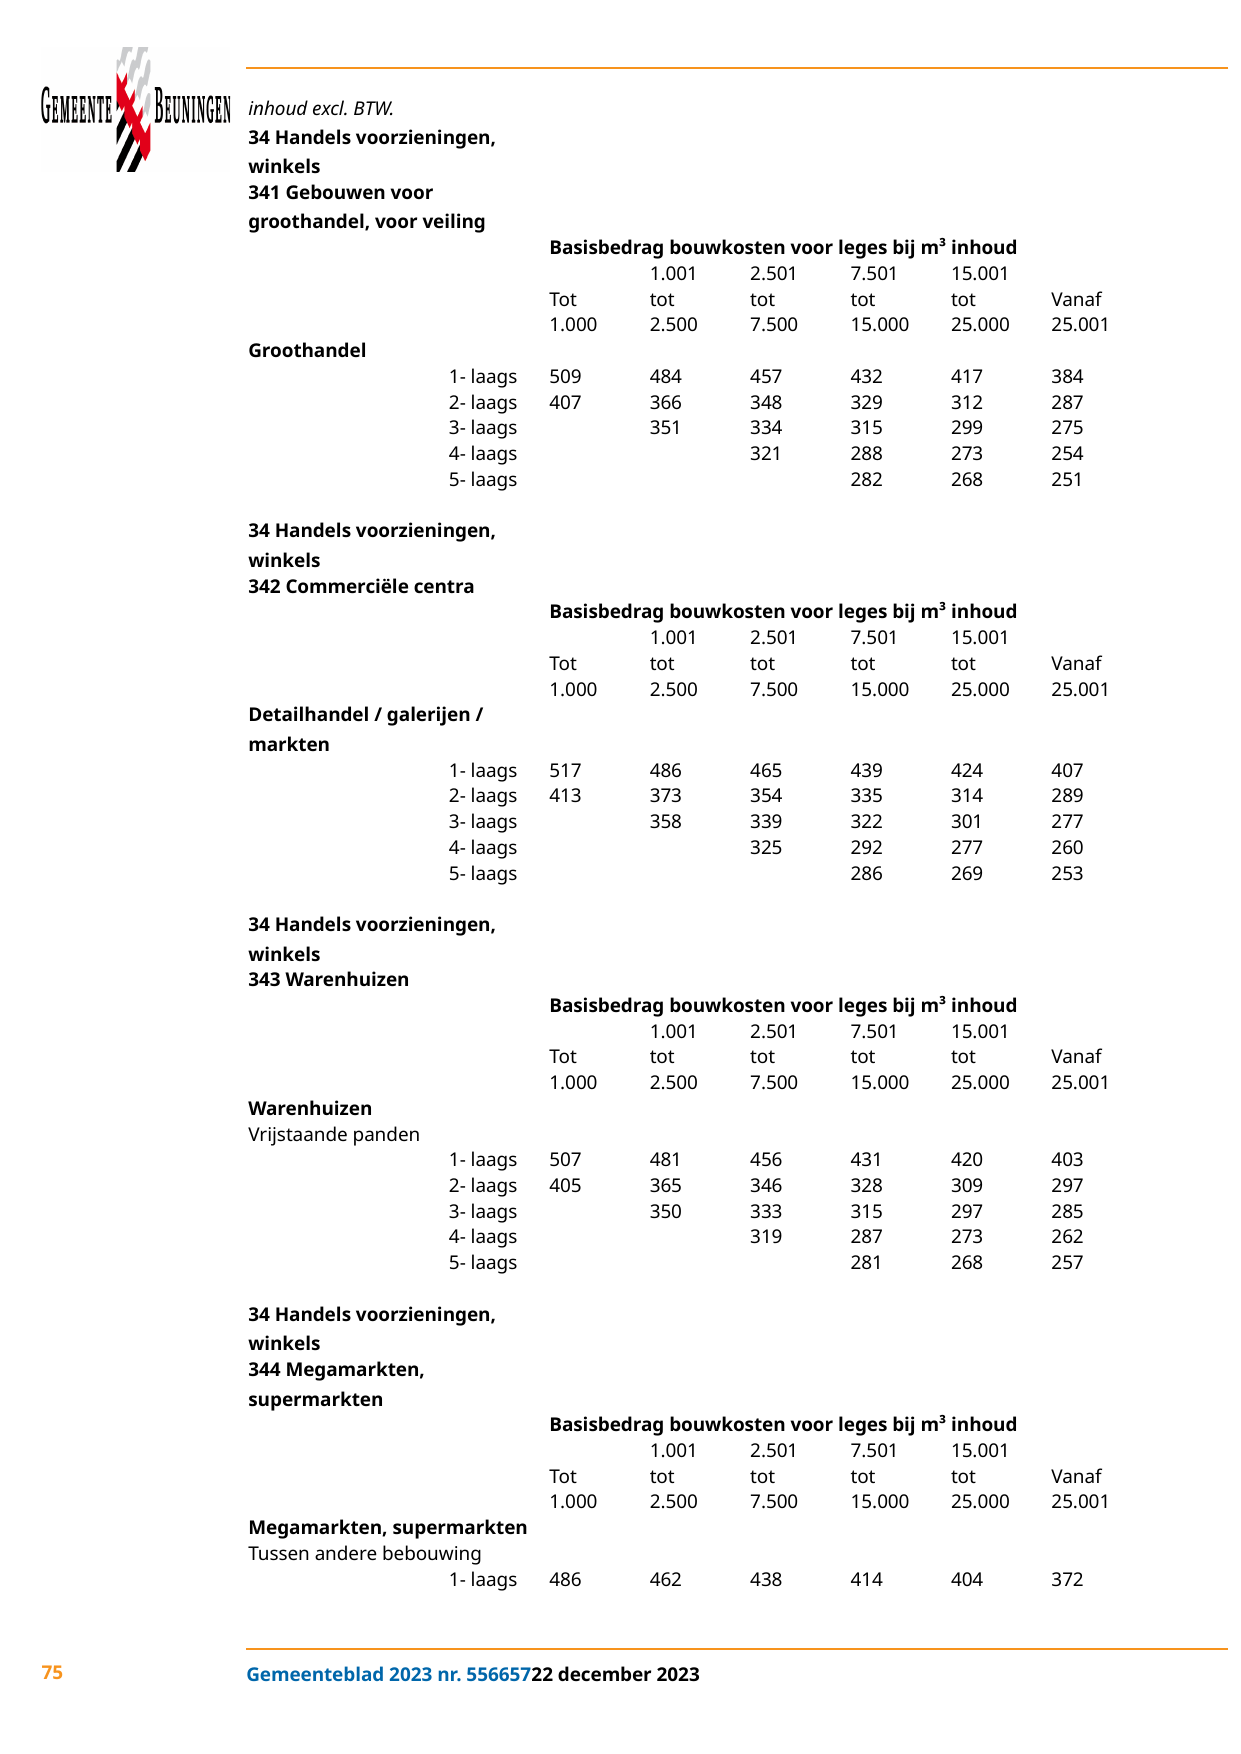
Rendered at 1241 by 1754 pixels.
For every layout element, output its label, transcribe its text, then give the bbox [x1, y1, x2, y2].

table_cell 319 [750, 1224, 850, 1249]
table_cell [650, 1275, 750, 1301]
table_cell [549, 466, 649, 492]
table_cell 2.501 [750, 1018, 850, 1044]
table_cell [750, 860, 850, 885]
table_cell Vanaf [1051, 1463, 1152, 1489]
table_cell 403 [1051, 1147, 1152, 1172]
table_cell [951, 338, 1051, 363]
table_cell Vanaf [1051, 286, 1152, 312]
table_cell 273 [951, 440, 1051, 466]
table_cell 335 [850, 783, 951, 808]
table_cell 351 [650, 415, 750, 440]
table_header [750, 124, 850, 179]
table_cell [926, 95, 1038, 121]
table_cell 2- laags [449, 1172, 549, 1198]
table_cell Basisbedrag bouwkosten voor leges bij m³ inhoud [549, 992, 1152, 1018]
table_cell 2.500 [650, 1069, 750, 1095]
table_cell [449, 492, 549, 517]
table_cell [700, 95, 813, 121]
table_cell tot [650, 650, 750, 676]
table_cell [951, 911, 1051, 966]
table_cell 25.000 [951, 312, 1051, 337]
table_cell [951, 966, 1051, 992]
table_cell [850, 179, 951, 234]
table_cell [750, 466, 850, 492]
table_cell [750, 1540, 850, 1566]
table_cell 424 [951, 757, 1051, 782]
table_cell [549, 338, 649, 363]
table_cell [248, 415, 449, 440]
table_cell tot [850, 1463, 951, 1489]
table_cell [750, 179, 850, 234]
table_cell 25.001 [1051, 1489, 1152, 1514]
table_cell 25.001 [1051, 312, 1152, 337]
table_cell 1.001 [650, 624, 750, 650]
table_cell 509 [549, 363, 649, 389]
table_cell 350 [650, 1198, 750, 1224]
table_cell [1051, 1121, 1152, 1147]
table_cell 334 [750, 415, 850, 440]
table_cell [750, 1250, 850, 1275]
table_cell [650, 338, 750, 363]
table_cell [1051, 573, 1152, 598]
table_cell 7.501 [850, 1018, 951, 1044]
table_cell 301 [951, 808, 1051, 834]
table_cell [248, 440, 449, 466]
table_cell 341 Gebouwen voor groothandel, voor veiling [248, 179, 549, 234]
table_cell [248, 860, 449, 885]
table_cell 413 [549, 783, 649, 808]
table_cell [951, 1301, 1051, 1356]
table_cell 15.000 [850, 1489, 951, 1514]
table_cell [449, 235, 549, 260]
table_cell 5- laags [449, 1250, 549, 1275]
table_cell tot [951, 1044, 1051, 1069]
table_cell [248, 1250, 449, 1275]
table_cell [750, 885, 850, 911]
table_cell 405 [549, 1172, 649, 1198]
table_cell [248, 286, 449, 312]
table_cell 309 [951, 1172, 1051, 1198]
table_cell inhoud excl. BTW. [248, 95, 474, 121]
table_cell [449, 599, 549, 624]
table_cell 438 [750, 1566, 850, 1592]
table_cell [474, 95, 587, 121]
table_cell 15.001 [951, 1018, 1051, 1044]
table_cell 251 [1051, 466, 1152, 492]
table_cell [549, 179, 649, 234]
table_cell [750, 1121, 850, 1147]
table_cell [850, 1356, 951, 1412]
table_cell 328 [850, 1172, 951, 1198]
table_cell [1051, 1356, 1152, 1412]
table_cell 322 [850, 808, 951, 834]
table_cell [850, 1301, 951, 1356]
table_cell [248, 1044, 449, 1069]
table_cell 344 Megamarkten, supermarkten [248, 1356, 549, 1412]
table_cell [1039, 95, 1152, 121]
table_cell [449, 992, 549, 1018]
table_cell 315 [850, 415, 951, 440]
table_cell 253 [1051, 860, 1152, 885]
table_cell [650, 518, 750, 573]
table_cell 484 [650, 363, 750, 389]
table_cell 1.000 [549, 1069, 649, 1095]
table_cell 3- laags [449, 415, 549, 440]
table_cell 275 [1051, 415, 1152, 440]
table_header [1051, 124, 1152, 179]
table_cell Tot [549, 1044, 649, 1069]
table_cell 366 [650, 389, 750, 414]
table_cell Basisbedrag bouwkosten voor leges bij m³ inhoud [549, 1412, 1152, 1437]
table_cell [549, 1121, 649, 1147]
table_cell [449, 286, 549, 312]
table_cell [951, 1540, 1051, 1566]
table_cell 7.500 [750, 1489, 850, 1514]
table_cell [750, 338, 850, 363]
table_cell [1051, 1437, 1152, 1463]
table_cell 15.000 [850, 1069, 951, 1095]
table_cell 34 Handels voorzieningen, winkels [248, 518, 549, 573]
table_cell [549, 834, 649, 860]
table_cell [1051, 966, 1152, 992]
table_cell [1051, 1515, 1152, 1540]
table_cell 2.501 [750, 624, 850, 650]
table_cell [750, 1275, 850, 1301]
table_cell [951, 885, 1051, 911]
table_cell 2.500 [650, 1489, 750, 1514]
table_cell [248, 1172, 449, 1198]
table_cell 25.001 [1051, 1069, 1152, 1095]
table_cell 465 [750, 757, 850, 782]
table_cell [650, 466, 750, 492]
table_cell [248, 650, 449, 676]
table_cell [650, 1224, 750, 1249]
table_cell [248, 1147, 449, 1172]
table_cell 372 [1051, 1566, 1152, 1592]
table_cell 277 [1051, 808, 1152, 834]
table_cell 342 Commerciële centra [248, 573, 549, 598]
table_cell [248, 757, 449, 782]
table_header [650, 124, 750, 179]
table_cell [248, 1275, 449, 1301]
table_cell 507 [549, 1147, 649, 1172]
table_cell [1051, 260, 1152, 286]
table_cell [248, 624, 449, 650]
table_cell 486 [650, 757, 750, 782]
table_cell 254 [1051, 440, 1152, 466]
table_cell 439 [850, 757, 951, 782]
table_cell tot [650, 1044, 750, 1069]
table_cell 15.000 [850, 676, 951, 701]
table_cell [750, 911, 850, 966]
table_header 34 Handels voorzieningen, winkels [248, 124, 549, 179]
table_cell 339 [750, 808, 850, 834]
table_cell 1- laags [449, 1566, 549, 1592]
table_cell [549, 1198, 649, 1224]
table_cell [449, 1489, 549, 1514]
table_cell [248, 260, 449, 286]
table_cell tot [650, 286, 750, 312]
table_cell Detailhandel / galerijen / markten [248, 701, 549, 757]
table_cell 312 [951, 389, 1051, 414]
table_cell 7.501 [850, 624, 951, 650]
table_cell tot [750, 1463, 850, 1489]
table_cell [750, 573, 850, 598]
table_cell [549, 911, 649, 966]
table_cell [549, 518, 649, 573]
table_cell [650, 1515, 750, 1540]
table_cell 365 [650, 1172, 750, 1198]
table_cell [549, 415, 649, 440]
table_cell [248, 599, 449, 624]
table_cell 3- laags [449, 1198, 549, 1224]
table_cell [449, 1275, 549, 1301]
table_cell [1051, 492, 1152, 517]
table_cell [1051, 338, 1152, 363]
table_cell [650, 1356, 750, 1412]
table_header [850, 124, 951, 179]
table_cell 1- laags [449, 1147, 549, 1172]
table_cell tot [951, 650, 1051, 676]
table_cell 2.501 [750, 1437, 850, 1463]
table_cell tot [850, 1044, 951, 1069]
table_cell 289 [1051, 783, 1152, 808]
table_cell [951, 1515, 1051, 1540]
table_cell [248, 1069, 449, 1095]
table_cell 1- laags [449, 363, 549, 389]
table_cell [1051, 911, 1152, 966]
table_cell tot [650, 1463, 750, 1489]
table_cell [951, 179, 1051, 234]
table_cell 1.000 [549, 1489, 649, 1514]
table_cell 3- laags [449, 808, 549, 834]
table_cell [549, 808, 649, 834]
table_cell 314 [951, 783, 1051, 808]
table_cell 288 [850, 440, 951, 466]
table_cell 346 [750, 1172, 850, 1198]
table_cell 325 [750, 834, 850, 860]
table_cell 7.501 [850, 1437, 951, 1463]
table_cell 431 [850, 1147, 951, 1172]
table_cell [549, 573, 649, 598]
table_cell 25.001 [1051, 676, 1152, 701]
table_cell [650, 1121, 750, 1147]
table_cell 15.001 [951, 1437, 1051, 1463]
table_cell [248, 1412, 449, 1437]
table_cell 315 [850, 1198, 951, 1224]
table_cell [449, 624, 549, 650]
table_cell [1051, 1275, 1152, 1301]
table_cell [549, 701, 649, 757]
table_cell [850, 573, 951, 598]
table_cell [449, 1018, 549, 1044]
table_cell [1051, 518, 1152, 573]
table_cell [850, 338, 951, 363]
table_cell 25.000 [951, 1489, 1051, 1514]
table_cell 404 [951, 1566, 1051, 1592]
table_cell [1051, 1301, 1152, 1356]
table_cell [813, 95, 926, 121]
table_cell [449, 676, 549, 701]
table_cell Vanaf [1051, 650, 1152, 676]
table_cell [1051, 1540, 1152, 1566]
table_header [549, 124, 649, 179]
table_cell [951, 1356, 1051, 1412]
table_cell 2.500 [650, 676, 750, 701]
table_cell Warenhuizen [248, 1095, 549, 1121]
table_cell [449, 1069, 549, 1095]
table_cell 5- laags [449, 466, 549, 492]
table_cell [449, 1463, 549, 1489]
table_cell [248, 992, 449, 1018]
table_cell [549, 885, 649, 911]
table_cell 268 [951, 1250, 1051, 1275]
table_cell 268 [951, 466, 1051, 492]
table_cell Basisbedrag bouwkosten voor leges bij m³ inhoud [549, 235, 1152, 260]
table_cell [850, 1121, 951, 1147]
table_cell Vanaf [1051, 1044, 1152, 1069]
table_cell [248, 235, 449, 260]
table_cell [951, 573, 1051, 598]
table_cell [951, 1121, 1051, 1147]
table_cell 287 [850, 1224, 951, 1249]
table_cell [449, 312, 549, 337]
table_cell 4- laags [449, 834, 549, 860]
table_cell [549, 1356, 649, 1412]
table_cell 4- laags [449, 440, 549, 466]
table_cell [549, 1540, 649, 1566]
table_cell 1.001 [650, 1437, 750, 1463]
table_header [951, 124, 1051, 179]
table_cell tot [951, 286, 1051, 312]
table_cell [248, 1224, 449, 1249]
table_cell 269 [951, 860, 1051, 885]
table_cell 292 [850, 834, 951, 860]
table_cell [750, 492, 850, 517]
table_cell [549, 1250, 649, 1275]
table_cell tot [750, 1044, 850, 1069]
table_cell [549, 1095, 649, 1121]
table_cell [549, 1515, 649, 1540]
table_cell 432 [850, 363, 951, 389]
table_cell Vrijstaande panden [248, 1121, 549, 1147]
picture [41, 47, 231, 172]
table_cell [850, 885, 951, 911]
table_cell 517 [549, 757, 649, 782]
table_cell [951, 518, 1051, 573]
table_cell [248, 1018, 449, 1044]
table_cell [449, 1044, 549, 1069]
table_cell [650, 1095, 750, 1121]
table_cell [549, 1018, 649, 1044]
table_cell 457 [750, 363, 850, 389]
table_cell 354 [750, 783, 850, 808]
table_cell 462 [650, 1566, 750, 1592]
table_cell Groothandel [248, 338, 549, 363]
table_cell 1.001 [650, 1018, 750, 1044]
table_cell [650, 911, 750, 966]
table_cell [750, 966, 850, 992]
table_cell tot [850, 286, 951, 312]
table_cell 299 [951, 415, 1051, 440]
table_cell 414 [850, 1566, 951, 1592]
table_cell [850, 1515, 951, 1540]
table_cell 260 [1051, 834, 1152, 860]
table_cell 343 Warenhuizen [248, 966, 549, 992]
table_cell Tot [549, 1463, 649, 1489]
table_cell [549, 1275, 649, 1301]
table_cell [248, 783, 449, 808]
table_cell 481 [650, 1147, 750, 1172]
table_cell [549, 492, 649, 517]
table_cell [549, 440, 649, 466]
table_cell [549, 260, 649, 286]
table_cell [248, 885, 449, 911]
table_cell [1051, 1018, 1152, 1044]
table_cell 297 [1051, 1172, 1152, 1198]
table_cell 5- laags [449, 860, 549, 885]
table_cell 281 [850, 1250, 951, 1275]
table_cell 2.501 [750, 260, 850, 286]
table_cell [850, 518, 951, 573]
table_cell [248, 492, 449, 517]
table_cell 15.001 [951, 260, 1051, 286]
table_cell 417 [951, 363, 1051, 389]
table_cell Basisbedrag bouwkosten voor leges bij m³ inhoud [549, 599, 1152, 624]
table_cell [850, 1275, 951, 1301]
table_cell [248, 363, 449, 389]
table_cell [549, 1301, 649, 1356]
table_cell 7.501 [850, 260, 951, 286]
table_cell [248, 389, 449, 414]
table_cell 7.500 [750, 312, 850, 337]
table_cell 1.001 [650, 260, 750, 286]
table_cell [650, 1250, 750, 1275]
table_cell tot [850, 650, 951, 676]
table_cell [449, 885, 549, 911]
table_cell [1051, 1095, 1152, 1121]
table_cell [750, 1515, 850, 1540]
table_cell [248, 466, 449, 492]
table_cell [1051, 624, 1152, 650]
table_cell 4- laags [449, 1224, 549, 1249]
table_cell 273 [951, 1224, 1051, 1249]
table_cell 34 Handels voorzieningen, winkels [248, 1301, 549, 1356]
table_cell tot [750, 286, 850, 312]
table_cell [1051, 885, 1152, 911]
table_cell 407 [1051, 757, 1152, 782]
table_cell 262 [1051, 1224, 1152, 1249]
table_cell Tot [549, 650, 649, 676]
table_cell [951, 1095, 1051, 1121]
table_cell 34 Handels voorzieningen, winkels [248, 911, 549, 966]
table_cell tot [951, 1463, 1051, 1489]
table_cell [650, 573, 750, 598]
table_cell 282 [850, 466, 951, 492]
table_cell [248, 1437, 449, 1463]
table_cell 384 [1051, 363, 1152, 389]
table_cell [248, 1463, 449, 1489]
table_cell [248, 1489, 449, 1514]
table_cell 15.001 [951, 624, 1051, 650]
table_cell [248, 1198, 449, 1224]
table_cell [248, 312, 449, 337]
table_cell [951, 492, 1051, 517]
table_cell [449, 1437, 549, 1463]
table_cell 329 [850, 389, 951, 414]
table_cell [850, 1095, 951, 1121]
table_cell [549, 966, 649, 992]
table_cell 297 [951, 1198, 1051, 1224]
table_cell 1- laags [449, 757, 549, 782]
table_cell 456 [750, 1147, 850, 1172]
table_cell 486 [549, 1566, 649, 1592]
table_cell 407 [549, 389, 649, 414]
table_cell [650, 492, 750, 517]
table_cell 285 [1051, 1198, 1152, 1224]
table_cell 286 [850, 860, 951, 885]
table_cell [449, 260, 549, 286]
table_cell [549, 1437, 649, 1463]
table_cell [650, 966, 750, 992]
table_cell [850, 492, 951, 517]
table_cell 7.500 [750, 676, 850, 701]
table_cell 420 [951, 1147, 1051, 1172]
table_cell [650, 834, 750, 860]
table_cell [248, 676, 449, 701]
table_cell Tot [549, 286, 649, 312]
table_cell 2- laags [449, 389, 549, 414]
table_cell [650, 701, 750, 757]
table_cell [549, 860, 649, 885]
table_cell [1051, 179, 1152, 234]
table_cell [850, 911, 951, 966]
table_cell 25.000 [951, 676, 1051, 701]
table_cell Megamarkten, supermarkten [248, 1515, 549, 1540]
table_cell [248, 1566, 449, 1592]
table_cell Tussen andere bebouwing [248, 1540, 549, 1566]
table_cell [248, 808, 449, 834]
table_cell tot [750, 650, 850, 676]
table_cell [248, 834, 449, 860]
table_cell 287 [1051, 389, 1152, 414]
table_cell [850, 701, 951, 757]
table_cell 373 [650, 783, 750, 808]
table_cell 333 [750, 1198, 850, 1224]
table_cell [850, 1540, 951, 1566]
table_cell 2- laags [449, 783, 549, 808]
table_cell [951, 701, 1051, 757]
table_cell [750, 1301, 850, 1356]
table_cell [650, 179, 750, 234]
table_cell [549, 624, 649, 650]
table_cell [750, 701, 850, 757]
table_cell [850, 966, 951, 992]
table_cell [951, 1275, 1051, 1301]
table_cell 2.500 [650, 312, 750, 337]
table_cell [1051, 701, 1152, 757]
table_cell 7.500 [750, 1069, 850, 1095]
table_cell 1.000 [549, 676, 649, 701]
table_cell 321 [750, 440, 850, 466]
table_cell 358 [650, 808, 750, 834]
table_cell [587, 95, 700, 121]
table_cell 25.000 [951, 1069, 1051, 1095]
table_cell 348 [750, 389, 850, 414]
table_cell [650, 860, 750, 885]
table_cell [750, 518, 850, 573]
table_cell [549, 1224, 649, 1249]
table_cell 15.000 [850, 312, 951, 337]
table_cell [750, 1095, 850, 1121]
table_cell [449, 1412, 549, 1437]
table_cell [750, 1356, 850, 1412]
table_cell 1.000 [549, 312, 649, 337]
table_cell [449, 650, 549, 676]
table_cell [650, 1301, 750, 1356]
table_cell [650, 1540, 750, 1566]
table_cell 257 [1051, 1250, 1152, 1275]
table_cell [650, 440, 750, 466]
table_cell [650, 885, 750, 911]
table_cell 277 [951, 834, 1051, 860]
